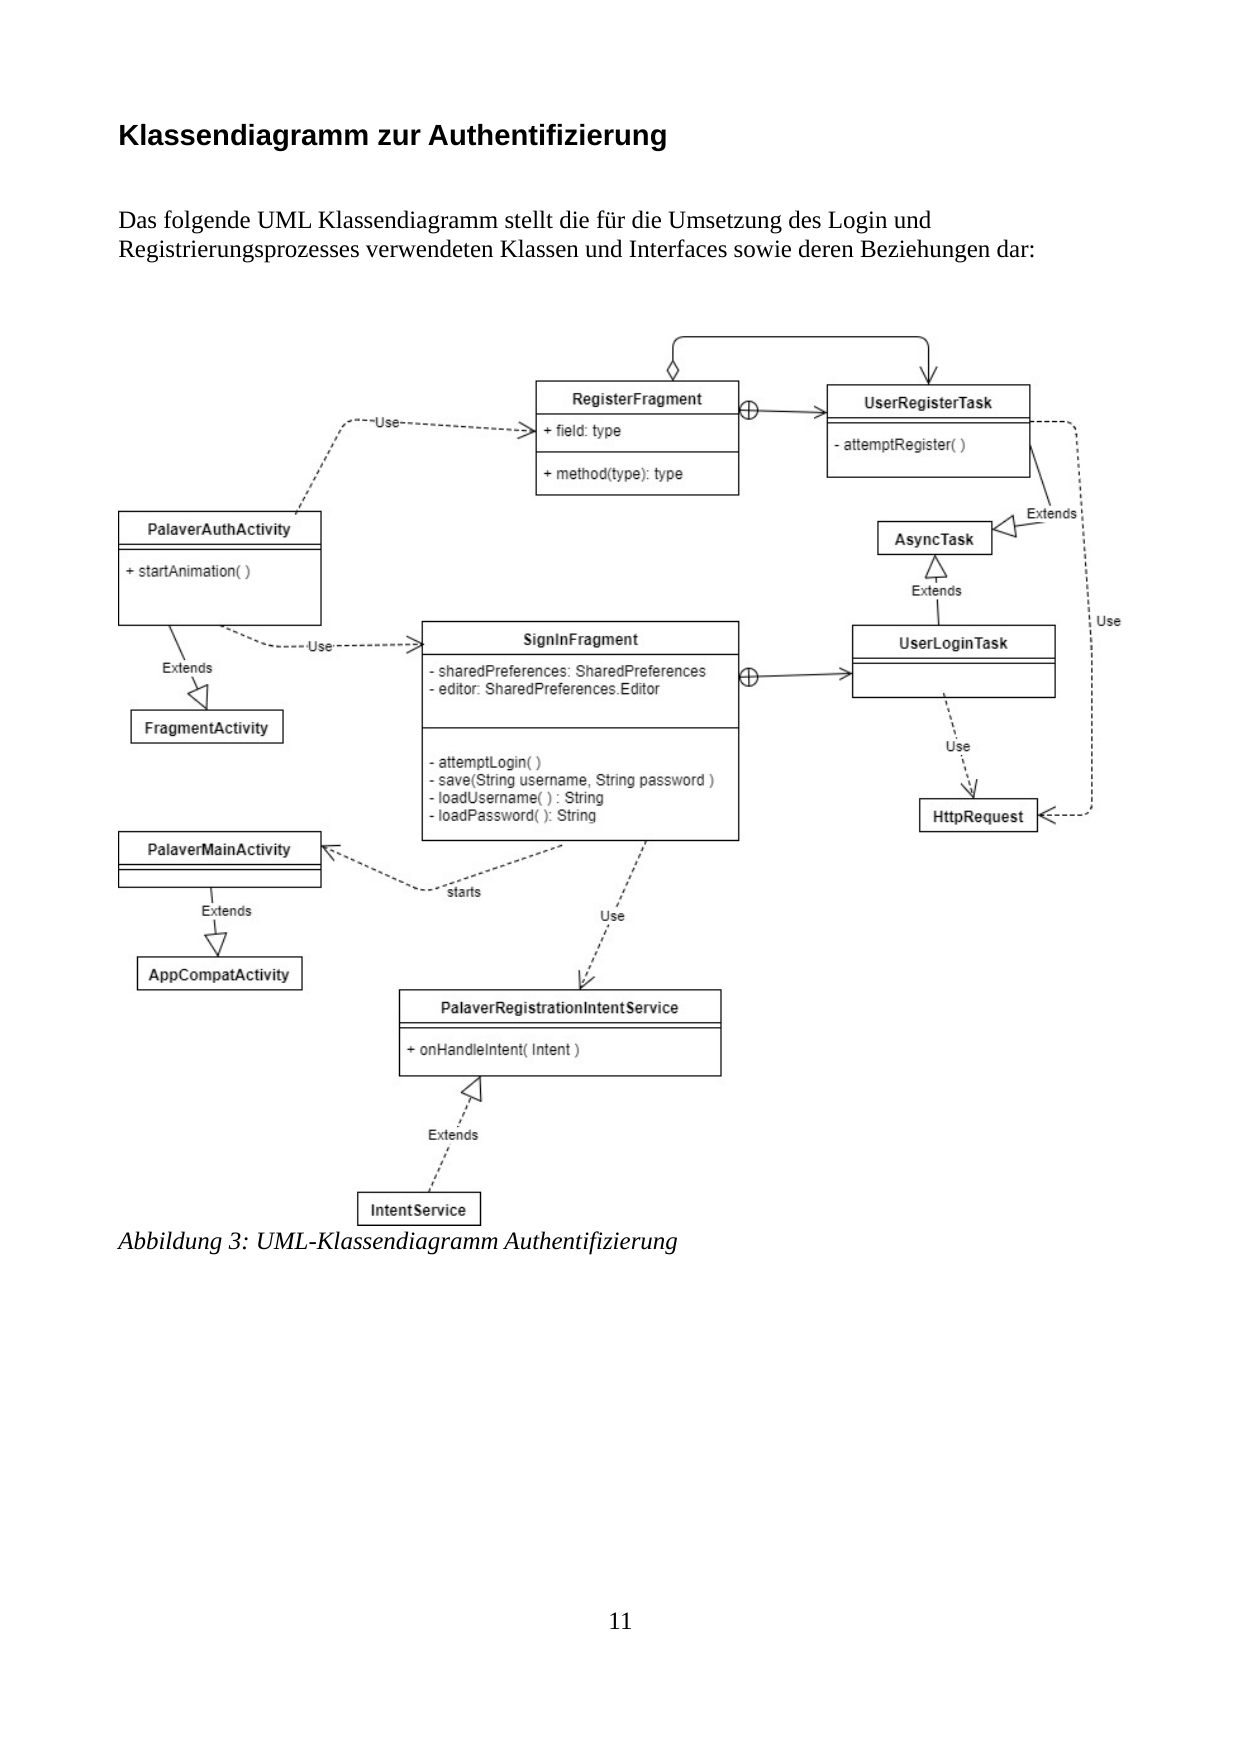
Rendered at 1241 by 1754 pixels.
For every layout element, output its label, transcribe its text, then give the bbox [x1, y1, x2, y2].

picture [118, 316, 1123, 1226]
text Abbildung 3: UML-Klassendiagramm Authentifizierung [118, 1226, 1122, 1254]
text Das folgende UML Klassendiagramm stellt die für die Umsetzung des Login und Registrierungsprozesses verwendeten Klassen und Interfaces sowie deren Beziehungen dar: [118, 205, 1122, 263]
subtitle Klassendiagramm zur Authentifizierung [118, 118, 1122, 152]
